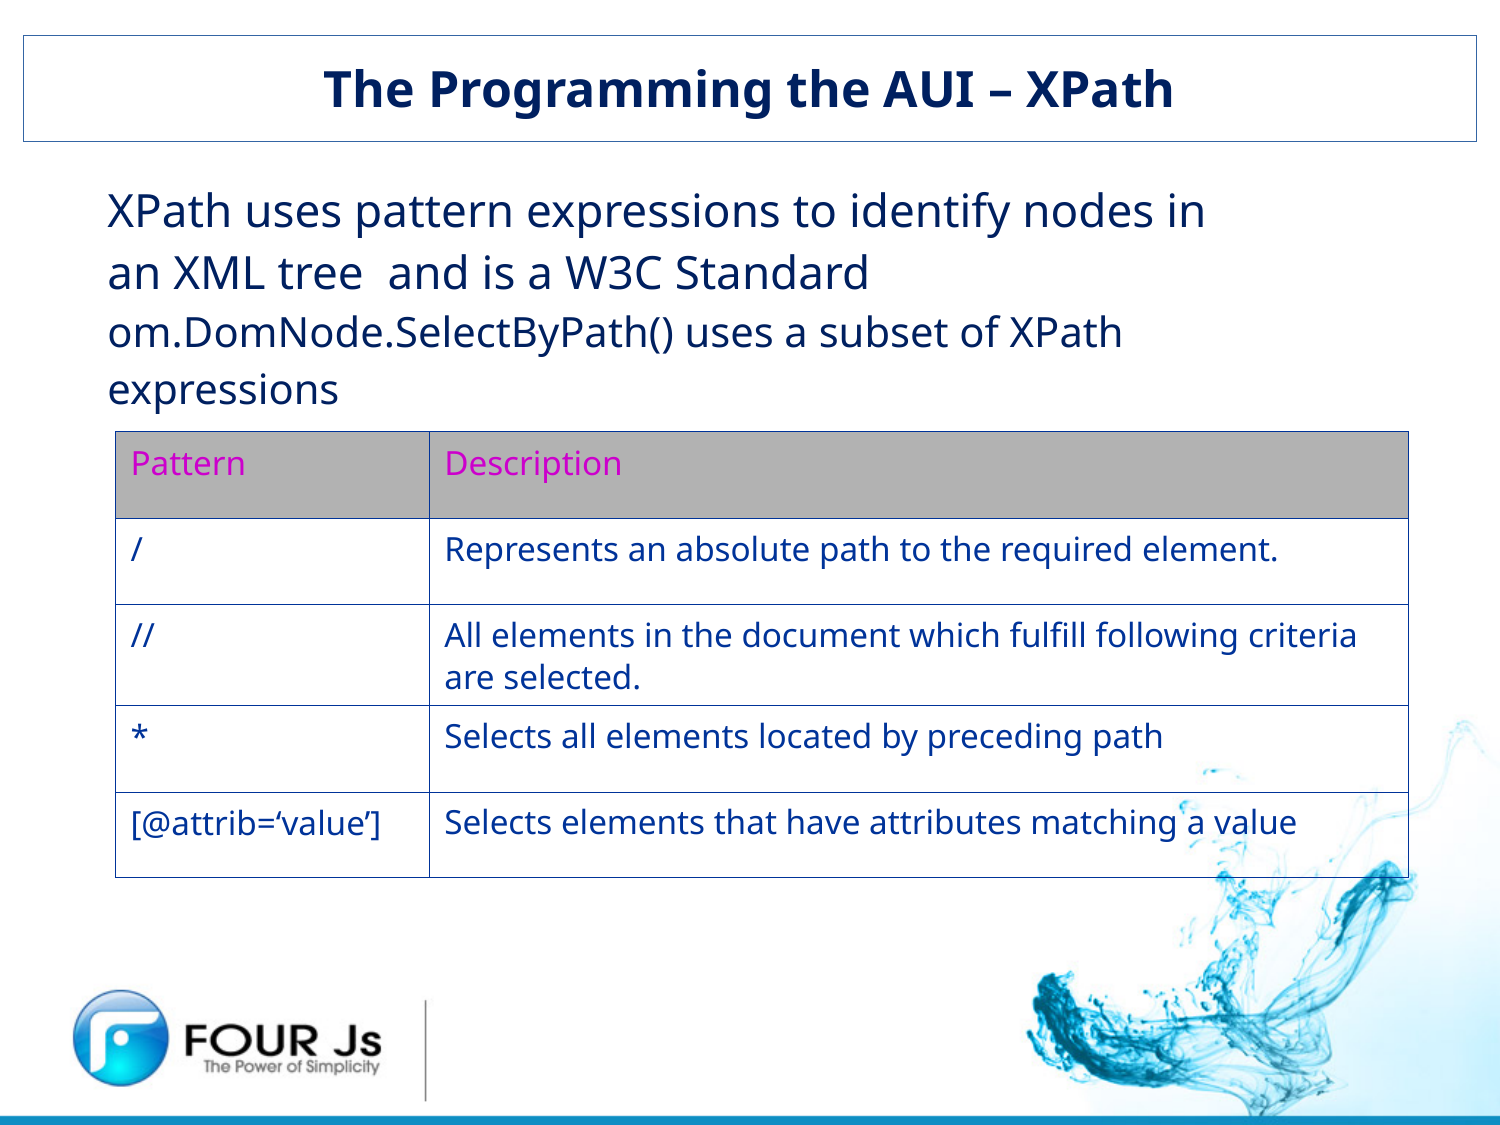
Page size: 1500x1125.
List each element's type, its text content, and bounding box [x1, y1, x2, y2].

table_header Description [430, 432, 1408, 518]
table_cell Represents an absolute path to the required element. [430, 519, 1408, 604]
table_cell // [116, 605, 429, 705]
list XPath uses pattern expressions to identify nodes in an XML tree and is a W3C Standard om.DomNode.SelectByPath() uses a subset of XPath expressions [82, 165, 1233, 591]
table_cell [@attrib=‘value’] [116, 793, 429, 877]
table_header Pattern [116, 432, 429, 518]
table_cell Selects elements that have attributes matching a value [430, 793, 1408, 877]
title The Programming the AUI – XPath [23, 35, 1477, 142]
table_cell Selects all elements located by preceding path [430, 706, 1408, 792]
table_cell * [116, 706, 429, 792]
table_cell All elements in the document which fulfill following criteria are selected. [430, 605, 1408, 705]
picture [0, 0, 1500, 1117]
table_cell / [116, 519, 429, 604]
